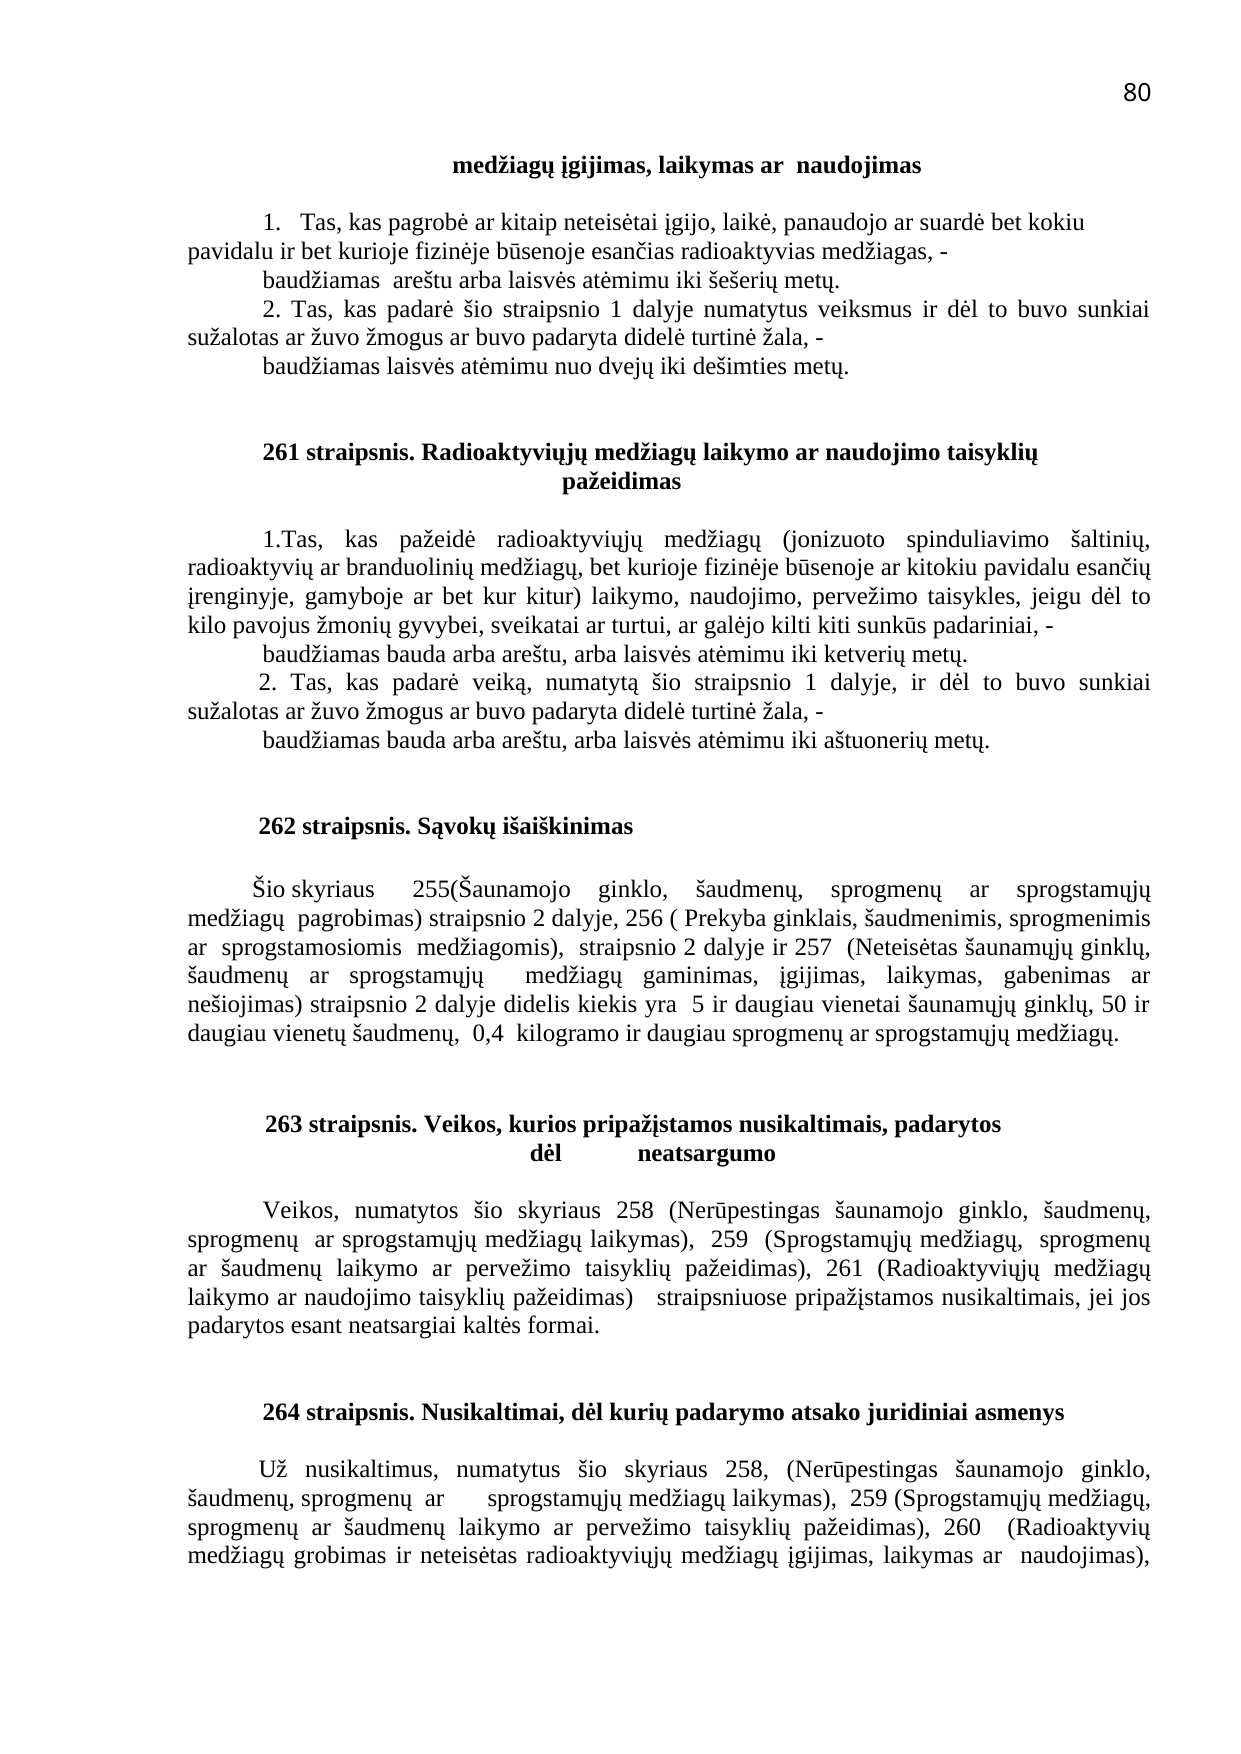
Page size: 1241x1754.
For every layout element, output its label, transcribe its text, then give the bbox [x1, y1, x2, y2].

text dėl neatsargumo [187, 1138, 1152, 1167]
text baudžiamas bauda arba areštu, arba laisvės atėmimu iki ketverių metų. [187, 639, 1152, 667]
text 1.Tas, kas pažeidė radioaktyviųjų medžiagų (jonizuoto spinduliavimo šaltinių, radioaktyvių ar branduolinių medžiagų, bet kurioje fizinėje būsenoje ar kitokiu pavidalu esančių įrenginyje, gamyboje ar bet kur kitur) laikymo, naudojimo, pervežimo taisykles, jeigu dėl to kilo pavojus žmonių gyvybei, sveikatai ar turtui, ar galėjo kilti kiti sunkūs padariniai, - [187, 524, 1152, 639]
text 1. Tas, kas pagrobė ar kitaip neteisėtai įgijo, laikė, panaudojo ar suardė bet kokiu [262, 207, 1152, 236]
text 2. Tas, kas padarė šio straipsnio 1 dalyje numatytus veiksmus ir dėl to buvo sunkiai sužalotas ar žuvo žmogus ar buvo padaryta didelė turtinė žala, - [187, 294, 1152, 351]
text 2. Tas, kas padarė veiką, numatytą šio straipsnio 1 dalyje, ir dėl to buvo sunkiai sužalotas ar žuvo žmogus ar buvo padaryta didelė turtinė žala, - [187, 667, 1152, 725]
text 263 straipsnis. Veikos, kurios pripažįstamos nusikaltimais, padarytos [187, 1109, 1152, 1138]
text medžiagų įgijimas, laikymas ar naudojimas [187, 150, 1152, 179]
text baudžiamas laisvės atėmimu nuo dvejų iki dešimties metų. [187, 351, 1152, 380]
text Šio skyriaus 255(Šaunamojo ginklo, šaudmenų, sprogmenų ar sprogstamųjų medžiagų pagrobimas) straipsnio 2 dalyje, 256 ( Prekyba ginklais, šaudmenimis, sprogmenimis ar sprogstamosiomis medžiagomis), straipsnio 2 dalyje ir 257 (Neteisėtas šaunamųjų ginklų, šaudmenų ar sprogstamųjų medžiagų gaminimas, įgijimas, laikymas, gabenimas ar nešiojimas) straipsnio 2 dalyje didelis kiekis yra 5 ir daugiau vienetai šaunamųjų ginklų, 50 ir daugiau vienetų šaudmenų, 0,4 kilogramo ir daugiau sprogmenų ar sprogstamųjų medžiagų. [187, 874, 1152, 1047]
text pažeidimas [187, 466, 1152, 495]
text 264 straipsnis. Nusikaltimai, dėl kurių padarymo atsako juridiniai asmenys [187, 1397, 1152, 1426]
text pavidalu ir bet kurioje fizinėje būsenoje esančias radioaktyvias medžiagas, - [187, 236, 1152, 265]
text Veikos, numatytos šio skyriaus 258 (Nerūpestingas šaunamojo ginklo, šaudmenų, sprogmenų ar sprogstamųjų medžiagų laikymas), 259 (Sprogstamųjų medžiagų, sprogmenų ar šaudmenų laikymo ar pervežimo taisyklių pažeidimas), 261 (Radioaktyviųjų medžiagų laikymo ar naudojimo taisyklių pažeidimas) straipsniuose pripažįstamos nusikaltimais, jei jos padarytos esant neatsargiai kaltės formai. [187, 1196, 1152, 1339]
text Už nusikaltimus, numatytus šio skyriaus 258, (Nerūpestingas šaunamojo ginklo, šaudmenų, sprogmenų ar sprogstamųjų medžiagų laikymas), 259 (Sprogstamųjų medžiagų, sprogmenų ar šaudmenų laikymo ar pervežimo taisyklių pažeidimas), 260 (Radioaktyvių medžiagų grobimas ir neteisėtas radioaktyviųjų medžiagų įgijimas, laikymas ar naudojimas), [187, 1454, 1152, 1569]
text 262 straipsnis. Sąvokų išaiškinimas [187, 811, 1152, 840]
text 261 straipsnis. Radioaktyviųjų medžiagų laikymo ar naudojimo taisyklių [187, 437, 1152, 466]
text baudžiamas bauda arba areštu, arba laisvės atėmimu iki aštuonerių metų. [187, 725, 1152, 754]
text baudžiamas areštu arba laisvės atėmimu iki šešerių metų. [187, 265, 1152, 294]
